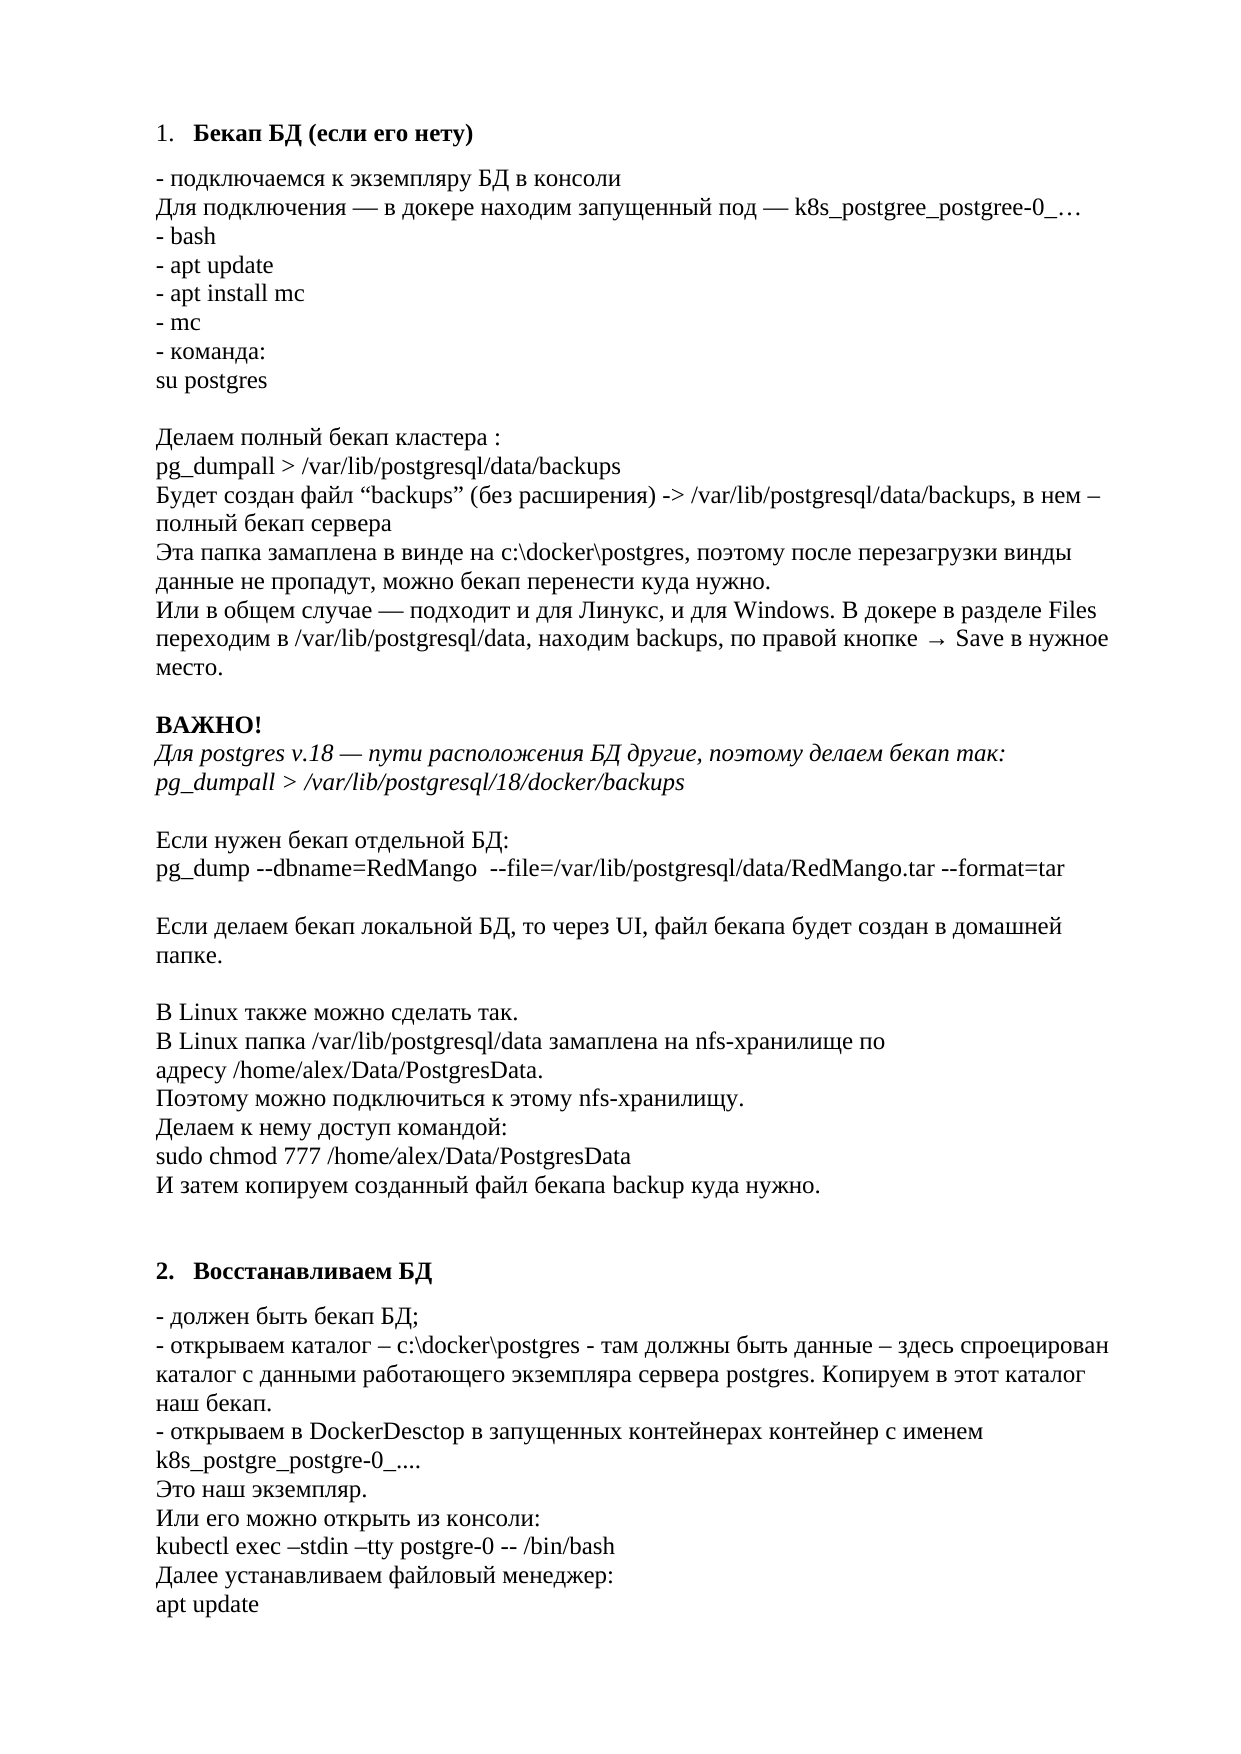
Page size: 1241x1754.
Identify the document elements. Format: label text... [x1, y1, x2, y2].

text В Linux также можно сделать так. [156, 997, 1122, 1026]
text ВАЖНО! [156, 710, 1122, 738]
text Если делаем бекап локальной БД, то через UI, файл бекапа будет создан в домашней папке. [156, 911, 1122, 968]
text apt update [118, 1589, 1122, 1618]
text - команда: [156, 336, 1122, 365]
text kubectl exec –stdin –tty postgre-0 -- /bin/bash [156, 1531, 1122, 1560]
text Если нужен бекап отдельной БД: [156, 825, 1122, 853]
text В Linux папка /var/lib/postgresql/data замаплена на nfs-хранилище по адресу /home/alex/Data/PostgresData. [156, 1026, 1122, 1083]
list Бекап БД (если его нету) [156, 118, 1122, 147]
text - открываем каталог – c:\docker\postgres - там должны быть данные – здесь спроецирован каталог с данными работающего экземпляра сервера postgres. Копируем в этот каталог наш бекап. [156, 1330, 1122, 1416]
text - apt update [156, 250, 1122, 278]
text - bash [156, 221, 1122, 250]
text - mc [156, 307, 1122, 336]
text - должен быть бекап БД; [156, 1301, 1122, 1330]
text pg_dumpall > /var/lib/postgresql/18/docker/backups [156, 767, 1122, 796]
text И затем копируем созданный файл бекапа backup куда нужно. [156, 1170, 1122, 1198]
text pg_dumpall > /var/lib/postgresql/data/backups [156, 451, 1122, 480]
text Для postgres v.18 — пути расположения БД другие, поэтому делаем бекап так: [156, 738, 1122, 767]
text Или его можно открыть из консоли: [156, 1503, 1122, 1531]
text Это наш экземпляр. [156, 1474, 1122, 1503]
text Поэтому можно подключиться к этому nfs-хранилищу. [156, 1083, 1122, 1112]
text Будет создан файл “backups” (без расширения) -> /var/lib/postgresql/data/backups, в нем – полный бекап сервера [156, 480, 1122, 537]
text pg_dump --dbname=RedMango --file=/var/lib/postgresql/data/RedMango.tar --format=tar [156, 853, 1122, 882]
text Делаем полный бекап кластера : [156, 422, 1122, 451]
text - открываем в DockerDesctop в запущенных контейнерах контейнер с именем k8s_postgre_postgre-0_.... [156, 1416, 1122, 1474]
text Для подключения — в докере находим запущенный под — k8s_postgree_postgree-0_… [156, 192, 1122, 221]
text Далее устанавливаем файловый менеджер: [156, 1560, 1122, 1589]
text su postgres [156, 365, 1122, 393]
text - подключаемся к экземпляру БД в консоли [156, 163, 1122, 192]
text sudo chmod 777 /home/alex/Data/PostgresData [156, 1141, 1122, 1170]
text Или в общем случае — подходит и для Линукс, и для Windows. В докере в разделе Files переходим в /var/lib/postgresql/data, находим backups, по правой кнопке → Save в нужное место. [156, 595, 1122, 681]
text Эта папка замаплена в винде на c:\docker\postgres, поэтому после перезагрузки винды данные не пропадут, можно бекап перенести куда нужно. [156, 537, 1122, 595]
text - apt install mc [156, 278, 1122, 307]
list Восстанавливаем БД [156, 1256, 1122, 1285]
text Делаем к нему доступ командой: [156, 1112, 1122, 1141]
